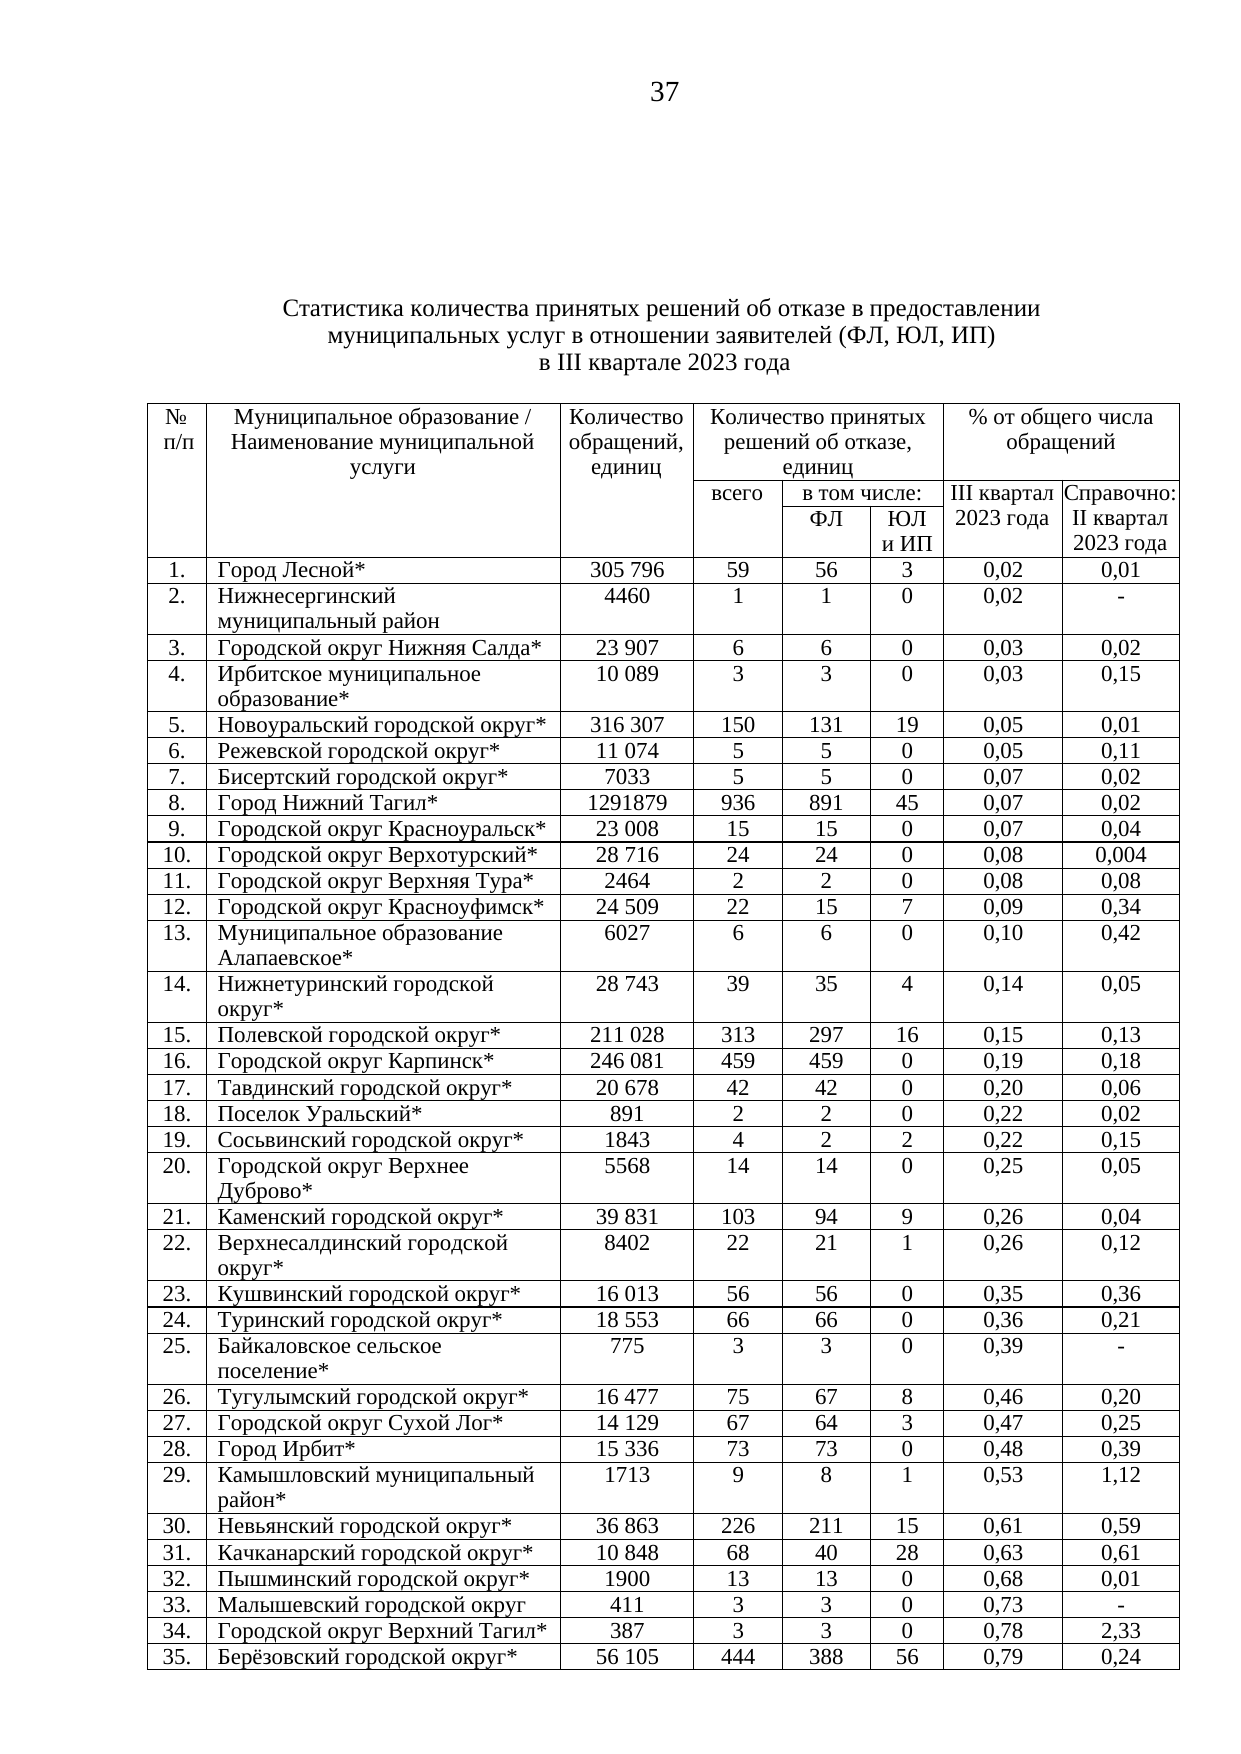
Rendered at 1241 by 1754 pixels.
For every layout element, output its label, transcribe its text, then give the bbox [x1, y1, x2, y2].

table_cell Пышминский городской округ* [207, 1566, 560, 1591]
table_cell 459 [783, 1049, 870, 1074]
table_header № п/п [148, 404, 206, 557]
table_cell 18 553 [561, 1308, 693, 1332]
table_cell 16 013 [561, 1281, 693, 1306]
table_cell 0,02 [1063, 790, 1179, 815]
table_cell 39 [694, 972, 782, 1022]
table_cell 19 [871, 712, 943, 737]
table_cell 15 336 [561, 1437, 693, 1462]
table_cell 0,47 [944, 1411, 1062, 1436]
text муниципальных услуг в отношении заявителей (ФЛ, ЮЛ, ИП) [148, 321, 1181, 349]
table_cell 0 [871, 584, 943, 634]
table_cell 0 [871, 869, 943, 893]
table_cell 0,15 [1063, 1127, 1179, 1152]
table_header % от общего числа обращений [944, 404, 1179, 479]
table_cell 2,33 [1063, 1618, 1179, 1643]
table_cell 24 [694, 843, 782, 867]
table_cell Муниципальное образование Алапаевское* [207, 921, 560, 971]
table_header Количество принятых решений об отказе, единиц [694, 404, 943, 479]
table_cell 2. [148, 584, 206, 634]
table_cell 0,12 [1063, 1230, 1179, 1280]
table_cell 0 [871, 816, 943, 841]
table_cell Город Ирбит* [207, 1437, 560, 1462]
text Статистика количества принятых решений об отказе в предоставлении [148, 294, 1181, 321]
table_cell 0,06 [1063, 1075, 1179, 1100]
table_cell Город Нижний Тагил* [207, 790, 560, 815]
table_cell 0,15 [1063, 661, 1179, 711]
table_cell 28 [871, 1540, 943, 1565]
table_cell 0,61 [1063, 1540, 1179, 1565]
table_header Количество обращений, единиц [561, 404, 693, 557]
table_cell 0,02 [944, 558, 1062, 583]
table_cell 0,39 [1063, 1437, 1179, 1462]
table_cell 0,19 [944, 1049, 1062, 1074]
table_cell ЮЛ и ИП [871, 507, 943, 557]
table_cell 5 [694, 764, 782, 789]
table_cell 2464 [561, 869, 693, 893]
table_cell 66 [783, 1308, 870, 1332]
table_cell 775 [561, 1334, 693, 1383]
text в III квартале 2023 года [148, 349, 1181, 376]
table_cell 6. [148, 738, 206, 763]
table_cell 0,11 [1063, 738, 1179, 763]
table_cell Новоуральский городской округ* [207, 712, 560, 737]
table_cell всего [694, 481, 782, 557]
table_cell 15 [871, 1514, 943, 1539]
table_cell 0,07 [944, 790, 1062, 815]
table_cell 0 [871, 1075, 943, 1100]
table_cell 36 863 [561, 1514, 693, 1539]
table_cell 0,01 [1063, 712, 1179, 737]
table_cell 5 [783, 738, 870, 763]
table_cell 0,02 [1063, 635, 1179, 660]
table_cell Городской округ Верхотурский* [207, 843, 560, 867]
table_cell 7033 [561, 764, 693, 789]
table_cell 0 [871, 1153, 943, 1203]
table_cell 0,01 [1063, 1566, 1179, 1591]
table_cell 0,48 [944, 1437, 1062, 1462]
table_cell 0,53 [944, 1463, 1062, 1513]
table_cell 23 008 [561, 816, 693, 841]
table_cell 23 907 [561, 635, 693, 660]
table_cell 1. [148, 558, 206, 583]
table_cell 0,08 [944, 869, 1062, 893]
table_cell Полевской городской округ* [207, 1023, 560, 1048]
table_cell 0,04 [1063, 1204, 1179, 1229]
table_cell 3 [783, 1592, 870, 1617]
table_cell 73 [694, 1437, 782, 1462]
table_header Муниципальное образование / Наименование муниципальной услуги [207, 404, 560, 557]
table_cell 0,34 [1063, 895, 1179, 919]
table_cell 444 [694, 1644, 782, 1669]
table_cell 94 [783, 1204, 870, 1229]
table_cell 14 [783, 1153, 870, 1203]
table_cell 0 [871, 738, 943, 763]
table_cell 8 [871, 1385, 943, 1409]
table_cell 0,05 [1063, 972, 1179, 1022]
table_cell 316 307 [561, 712, 693, 737]
table_cell 5 [694, 738, 782, 763]
table_cell 67 [783, 1385, 870, 1409]
table_cell 0,20 [944, 1075, 1062, 1100]
table_cell 13 [694, 1566, 782, 1591]
table_cell 0,09 [944, 895, 1062, 919]
table_cell 14 129 [561, 1411, 693, 1436]
table_cell 0,07 [944, 816, 1062, 841]
table_cell 0,61 [944, 1514, 1062, 1539]
table_cell 4. [148, 661, 206, 711]
table_cell 5. [148, 712, 206, 737]
table_cell 1 [871, 1230, 943, 1280]
table_cell 313 [694, 1023, 782, 1048]
table_cell 28 716 [561, 843, 693, 867]
table_cell 18. [148, 1101, 206, 1126]
table_cell 0,73 [944, 1592, 1062, 1617]
table_cell Бисертский городской округ* [207, 764, 560, 789]
table_cell 0,02 [944, 584, 1062, 634]
table_cell 0,01 [1063, 558, 1179, 583]
table_cell 0,35 [944, 1281, 1062, 1306]
table_cell 2 [783, 1101, 870, 1126]
table_cell 1 [783, 584, 870, 634]
table_cell 16. [148, 1049, 206, 1074]
table_cell 13 [783, 1566, 870, 1591]
table_cell 26. [148, 1385, 206, 1409]
table_cell 9 [871, 1204, 943, 1229]
table_cell 0,39 [944, 1334, 1062, 1383]
table_cell 14 [694, 1153, 782, 1203]
table_cell Город Лесной* [207, 558, 560, 583]
table_cell 411 [561, 1592, 693, 1617]
table_cell 64 [783, 1411, 870, 1436]
table_cell 10. [148, 843, 206, 867]
table_cell Режевской городской округ* [207, 738, 560, 763]
table_cell 3 [694, 661, 782, 711]
table_cell Камышловский муниципальный район* [207, 1463, 560, 1513]
table_cell Нижнетуринский городской округ* [207, 972, 560, 1022]
table_cell III квартал 2023 года [944, 481, 1062, 557]
table_cell 24 509 [561, 895, 693, 919]
table_cell 45 [871, 790, 943, 815]
table_cell 0,25 [1063, 1411, 1179, 1436]
table_cell Городской округ Сухой Лог* [207, 1411, 560, 1436]
table_cell 3 [783, 1334, 870, 1383]
table_cell 3 [694, 1618, 782, 1643]
table_cell 24. [148, 1308, 206, 1332]
table_cell 8 [783, 1463, 870, 1513]
table_cell 17. [148, 1075, 206, 1100]
table_cell 0,02 [1063, 1101, 1179, 1126]
table_cell 39 831 [561, 1204, 693, 1229]
table_cell 56 [871, 1644, 943, 1669]
table_cell - [1063, 1592, 1179, 1617]
table_cell 3 [694, 1592, 782, 1617]
table_cell 42 [694, 1075, 782, 1100]
table_cell 22. [148, 1230, 206, 1280]
table_cell 0,15 [944, 1023, 1062, 1048]
table_cell 0 [871, 1437, 943, 1462]
table_cell 0 [871, 661, 943, 711]
table_cell 936 [694, 790, 782, 815]
table_cell 9 [694, 1463, 782, 1513]
table_cell 0 [871, 1334, 943, 1383]
table_cell 1713 [561, 1463, 693, 1513]
table_cell 13. [148, 921, 206, 971]
table_cell 67 [694, 1411, 782, 1436]
table_cell 25. [148, 1334, 206, 1383]
table_cell 0,36 [1063, 1281, 1179, 1306]
table_cell 31. [148, 1540, 206, 1565]
table_cell Ирбитское муниципальное образование* [207, 661, 560, 711]
table_cell 305 796 [561, 558, 693, 583]
table_cell 1 [871, 1463, 943, 1513]
table_cell 226 [694, 1514, 782, 1539]
table_cell 211 028 [561, 1023, 693, 1048]
table_cell 0,05 [944, 712, 1062, 737]
table_cell 0,79 [944, 1644, 1062, 1669]
table_cell 20 678 [561, 1075, 693, 1100]
table_cell 0,78 [944, 1618, 1062, 1643]
table_cell 8402 [561, 1230, 693, 1280]
table_cell 16 477 [561, 1385, 693, 1409]
table_cell 15. [148, 1023, 206, 1048]
table_cell Туринский городской округ* [207, 1308, 560, 1332]
table_cell 1291879 [561, 790, 693, 815]
table_cell Качканарский городской округ* [207, 1540, 560, 1565]
table_cell 28. [148, 1437, 206, 1462]
table_cell 22 [694, 895, 782, 919]
table_cell 297 [783, 1023, 870, 1048]
table_cell 15 [783, 895, 870, 919]
table_cell 0 [871, 1566, 943, 1591]
table_cell 0 [871, 921, 943, 971]
table_cell Малышевский городской округ [207, 1592, 560, 1617]
table_cell ФЛ [783, 507, 870, 557]
table_cell 16 [871, 1023, 943, 1048]
table_cell 2 [871, 1127, 943, 1152]
table_cell 0 [871, 1592, 943, 1617]
table_cell 42 [783, 1075, 870, 1100]
table_cell 103 [694, 1204, 782, 1229]
table_cell Байкаловское сельское поселение* [207, 1334, 560, 1383]
table_cell Справочно: II квартал 2023 года [1063, 481, 1179, 557]
table_cell Каменский городской округ* [207, 1204, 560, 1229]
table_cell 75 [694, 1385, 782, 1409]
table_cell 8. [148, 790, 206, 815]
table_cell Невьянский городской округ* [207, 1514, 560, 1539]
table_cell Городской округ Красноуфимск* [207, 895, 560, 919]
table_cell 2 [694, 869, 782, 893]
table_cell 0,68 [944, 1566, 1062, 1591]
table_cell 66 [694, 1308, 782, 1332]
table_cell 33. [148, 1592, 206, 1617]
table_cell 3 [783, 1618, 870, 1643]
table_cell 10 089 [561, 661, 693, 711]
table_cell Городской округ Карпинск* [207, 1049, 560, 1074]
table_cell 7. [148, 764, 206, 789]
table_cell 68 [694, 1540, 782, 1565]
table_cell 0,08 [1063, 869, 1179, 893]
table_cell 4 [871, 972, 943, 1022]
table_cell Верхнесалдинский городской округ* [207, 1230, 560, 1280]
table_cell 4460 [561, 584, 693, 634]
table_cell 0,26 [944, 1230, 1062, 1280]
table_cell 0,26 [944, 1204, 1062, 1229]
table_cell 6 [783, 921, 870, 971]
table_cell 2 [783, 1127, 870, 1152]
table_cell 0,004 [1063, 843, 1179, 867]
table_cell 5568 [561, 1153, 693, 1203]
table_cell 56 [783, 558, 870, 583]
table_cell Городской округ Верхний Тагил* [207, 1618, 560, 1643]
table_cell 21 [783, 1230, 870, 1280]
table_cell 1900 [561, 1566, 693, 1591]
table_cell 0 [871, 1049, 943, 1074]
table_cell 891 [783, 790, 870, 815]
table_cell 0,42 [1063, 921, 1179, 971]
table_cell 0 [871, 764, 943, 789]
table_cell 0,14 [944, 972, 1062, 1022]
table_cell 3 [871, 558, 943, 583]
table_cell 6027 [561, 921, 693, 971]
table_cell 32. [148, 1566, 206, 1591]
table_cell 24 [783, 843, 870, 867]
table_cell 0,46 [944, 1385, 1062, 1409]
table_cell 1,12 [1063, 1463, 1179, 1513]
table_cell - [1063, 1334, 1179, 1383]
table_cell Городской округ Верхнее Дуброво* [207, 1153, 560, 1203]
table_cell 6 [694, 921, 782, 971]
table_cell 1843 [561, 1127, 693, 1152]
table_cell 56 [694, 1281, 782, 1306]
table_cell 7 [871, 895, 943, 919]
table_cell Тугулымский городской округ* [207, 1385, 560, 1409]
table_cell 29. [148, 1463, 206, 1513]
table_cell 28 743 [561, 972, 693, 1022]
table_cell 131 [783, 712, 870, 737]
table_cell Городской округ Красноуральск* [207, 816, 560, 841]
table_cell 0,22 [944, 1127, 1062, 1152]
table_cell 0,22 [944, 1101, 1062, 1126]
table_cell 0,59 [1063, 1514, 1179, 1539]
table_cell 387 [561, 1618, 693, 1643]
table_cell 59 [694, 558, 782, 583]
table_cell 0,24 [1063, 1644, 1179, 1669]
table_cell Городской округ Нижняя Салда* [207, 635, 560, 660]
table_cell 73 [783, 1437, 870, 1462]
table_cell 56 105 [561, 1644, 693, 1669]
table_cell Сосьвинский городской округ* [207, 1127, 560, 1152]
table_cell 20. [148, 1153, 206, 1203]
table_cell 0 [871, 843, 943, 867]
table_cell 150 [694, 712, 782, 737]
table_cell 6 [694, 635, 782, 660]
table_cell 3 [783, 661, 870, 711]
table_cell 5 [783, 764, 870, 789]
table_cell 30. [148, 1514, 206, 1539]
table_cell 11. [148, 869, 206, 893]
table_cell 2 [783, 869, 870, 893]
table_cell 0 [871, 1281, 943, 1306]
table_cell 3 [871, 1411, 943, 1436]
table_cell 2 [694, 1101, 782, 1126]
table_cell 56 [783, 1281, 870, 1306]
table_cell 0,08 [944, 843, 1062, 867]
table_cell 0,03 [944, 635, 1062, 660]
table_cell Тавдинский городской округ* [207, 1075, 560, 1100]
table_cell 0 [871, 1308, 943, 1332]
table_cell 19. [148, 1127, 206, 1152]
table_cell Берёзовский городской округ* [207, 1644, 560, 1669]
table_cell 21. [148, 1204, 206, 1229]
table_cell Городской округ Верхняя Тура* [207, 869, 560, 893]
table_cell Кушвинский городской округ* [207, 1281, 560, 1306]
table_cell 0,04 [1063, 816, 1179, 841]
table_cell 15 [783, 816, 870, 841]
table_cell 459 [694, 1049, 782, 1074]
table_cell 9. [148, 816, 206, 841]
table_cell 388 [783, 1644, 870, 1669]
table_cell 0,25 [944, 1153, 1062, 1203]
table_cell 0,05 [944, 738, 1062, 763]
table_cell 0,63 [944, 1540, 1062, 1565]
table_cell 0,21 [1063, 1308, 1179, 1332]
table_cell 10 848 [561, 1540, 693, 1565]
table_cell 6 [783, 635, 870, 660]
table_cell 0,20 [1063, 1385, 1179, 1409]
table_cell 3. [148, 635, 206, 660]
table_cell 0,10 [944, 921, 1062, 971]
table_cell 0,05 [1063, 1153, 1179, 1203]
table_cell 1 [694, 584, 782, 634]
table_cell 23. [148, 1281, 206, 1306]
table_cell 34. [148, 1618, 206, 1643]
table_cell 0 [871, 1101, 943, 1126]
table_cell Поселок Уральский* [207, 1101, 560, 1126]
table_cell 15 [694, 816, 782, 841]
table_cell - [1063, 584, 1179, 634]
table_cell 246 081 [561, 1049, 693, 1074]
table_cell 11 074 [561, 738, 693, 763]
table_cell 0,07 [944, 764, 1062, 789]
table_cell в том числе: [783, 481, 943, 506]
table_cell 0,13 [1063, 1023, 1179, 1048]
table_cell 4 [694, 1127, 782, 1152]
table_cell 0,18 [1063, 1049, 1179, 1074]
table_cell 35 [783, 972, 870, 1022]
table_cell Нижнесергинский муниципальный район [207, 584, 560, 634]
table_cell 891 [561, 1101, 693, 1126]
table_cell 40 [783, 1540, 870, 1565]
table_cell 0,36 [944, 1308, 1062, 1332]
table_cell 27. [148, 1411, 206, 1436]
table_cell 211 [783, 1514, 870, 1539]
table_cell 14. [148, 972, 206, 1022]
table_cell 0 [871, 635, 943, 660]
table_cell 22 [694, 1230, 782, 1280]
table_cell 12. [148, 895, 206, 919]
table_cell 3 [694, 1334, 782, 1383]
table_cell 0,03 [944, 661, 1062, 711]
table_cell 0 [871, 1618, 943, 1643]
table_cell 35. [148, 1644, 206, 1669]
table_cell 0,02 [1063, 764, 1179, 789]
